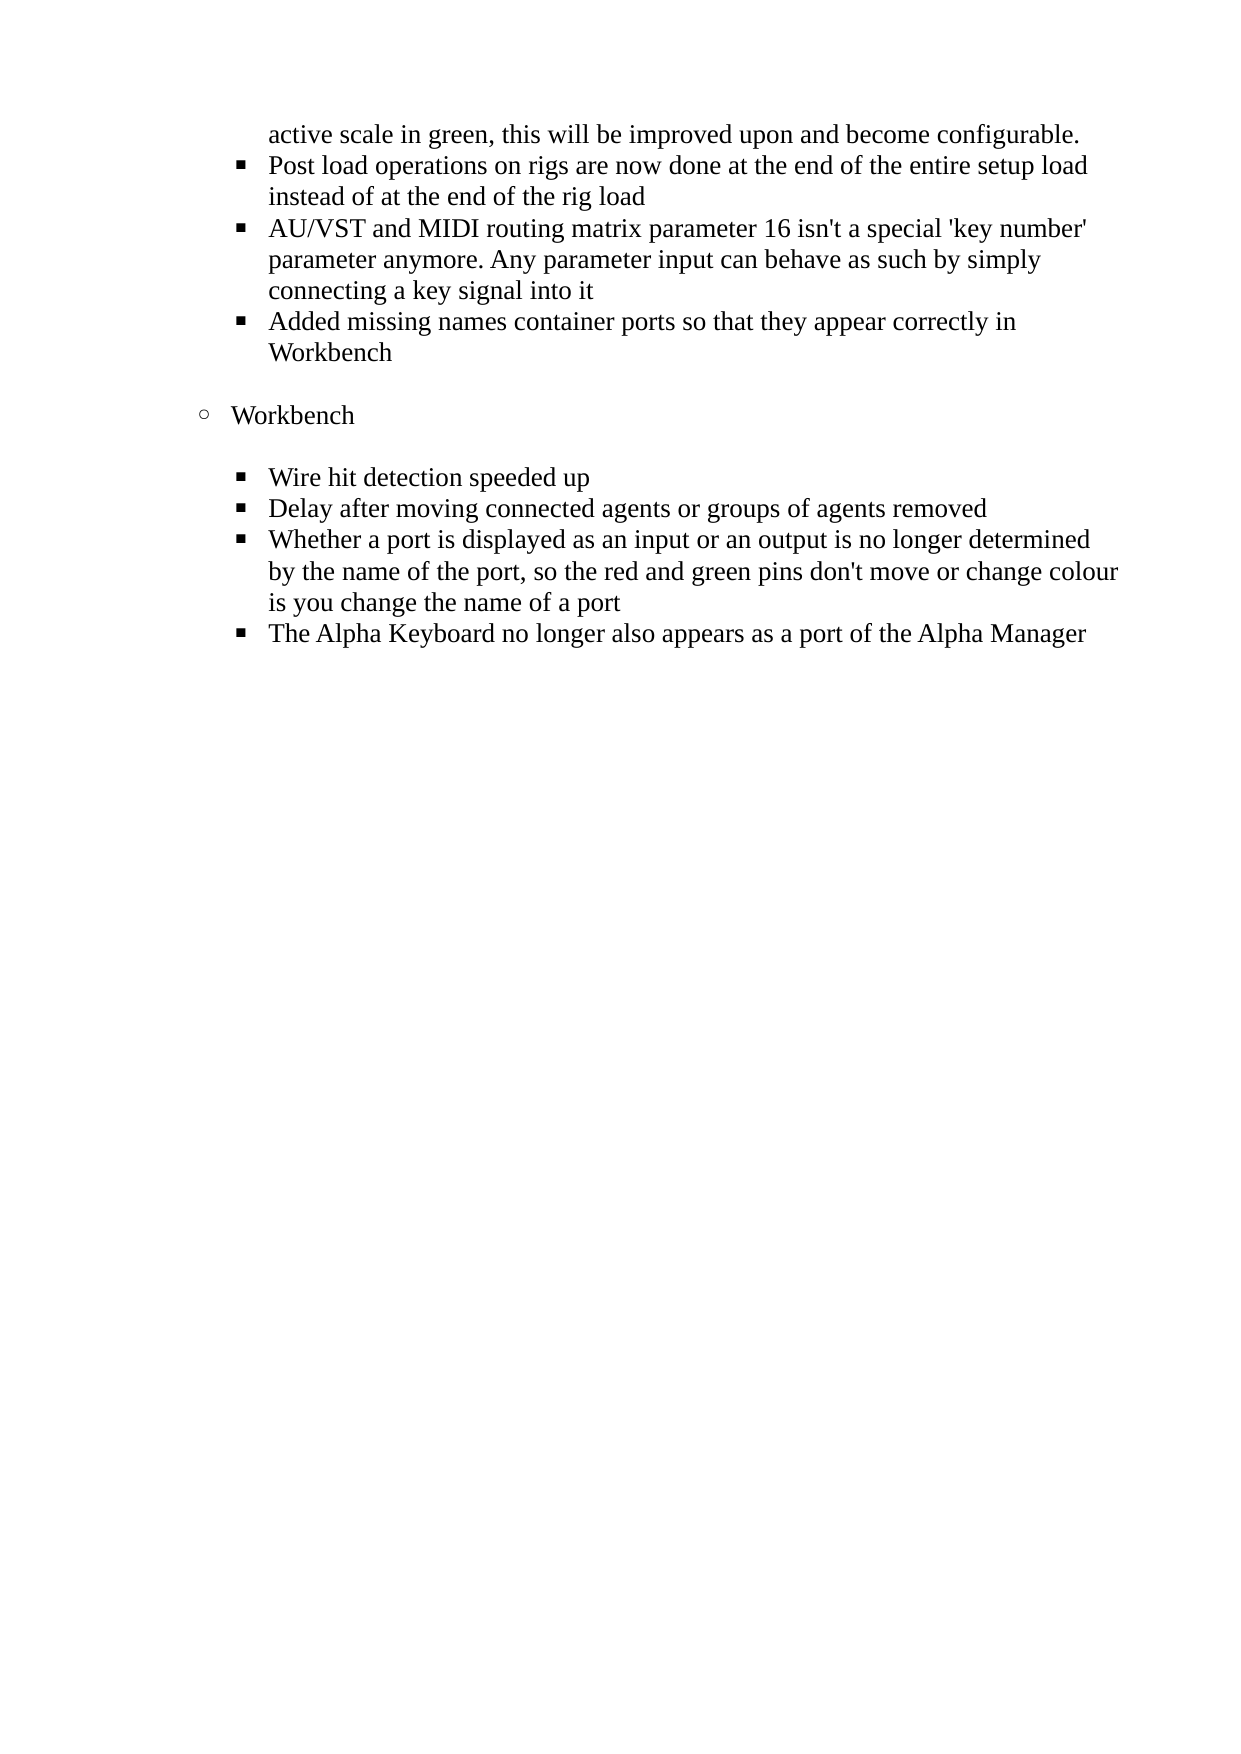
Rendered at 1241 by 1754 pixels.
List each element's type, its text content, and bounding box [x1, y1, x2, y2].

list The Alpha Keyboard no longer also appears as a port of the Alpha Manager [231, 617, 1122, 648]
list Wire hit detection speeded up [231, 461, 1122, 492]
list Added missing names container ports so that they appear correctly in Workbench [231, 305, 1122, 368]
list Workbench [193, 399, 1122, 430]
list Delay after moving connected agents or groups of agents removed [231, 492, 1122, 524]
list active scale in green, this will be improved upon and become configurable. [231, 118, 1122, 149]
list Whether a port is displayed as an input or an output is no longer determined by the name of the port, so the red and green pins don't move or change colour is you change the name of a port [231, 524, 1122, 617]
list AU/VST and MIDI routing matrix parameter 16 isn't a special 'key number' parameter anymore. Any parameter input can behave as such by simply connecting a key signal into it [231, 212, 1122, 305]
list Post load operations on rigs are now done at the end of the entire setup load instead of at the end of the rig load [231, 149, 1122, 212]
